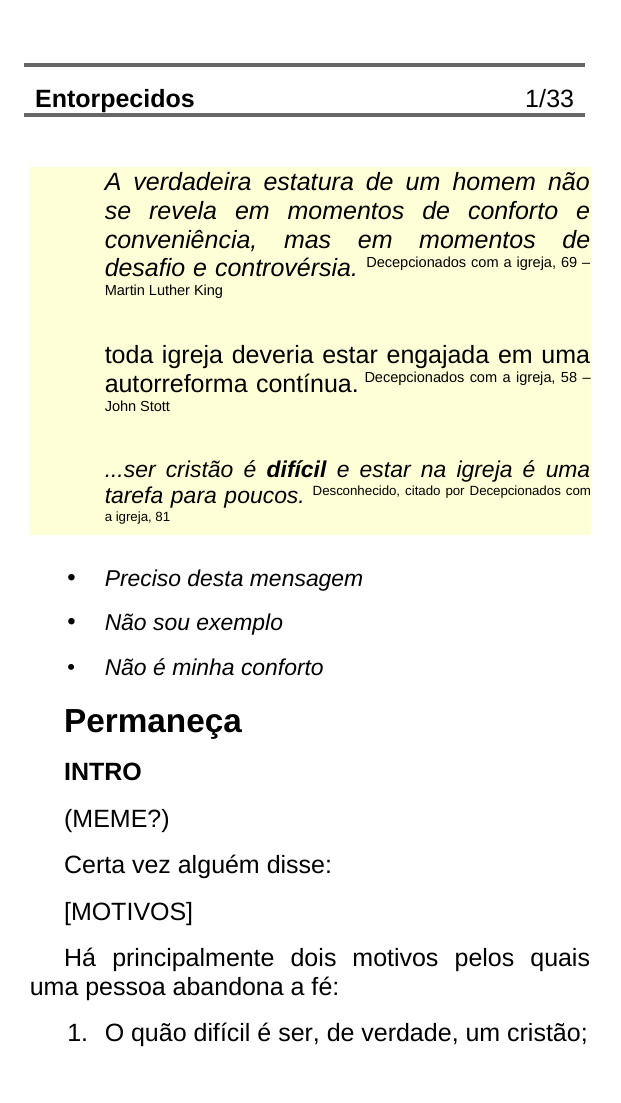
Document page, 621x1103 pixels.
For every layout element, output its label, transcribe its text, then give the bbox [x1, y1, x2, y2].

subtitle Permaneça [29, 701, 591, 739]
list Há principalmente dois motivos pelos quais uma pessoa abandona a fé: [29, 943, 591, 1001]
list [MOTIVOS] [29, 897, 591, 925]
list Não sou exemplo [67, 609, 591, 636]
list A verdadeira estatura de um homem não se revela em momentos de conforto e conveniência, mas em momentos de desafio e controvérsia. Decepcionados com a igreja, 69 – Martin Luther King [29, 167, 591, 311]
list INTRO [29, 757, 591, 786]
list toda igreja deveria estar engajada em uma autorreforma contínua. Decepcionados com a igreja, 58 – John Stott [29, 340, 591, 427]
list ...ser cristão é difícil e estar na igreja é uma tarefa para poucos. Desconhecido, citado por Decepcionados com a igreja, 81 [29, 456, 591, 535]
list Preciso desta mensagem [67, 565, 591, 592]
list Certa vez alguém disse: [29, 850, 591, 879]
list (MEME?) [29, 804, 591, 832]
list O quão difícil é ser, de verdade, um cristão; [67, 1018, 591, 1047]
list Não é minha conforto [67, 654, 591, 680]
